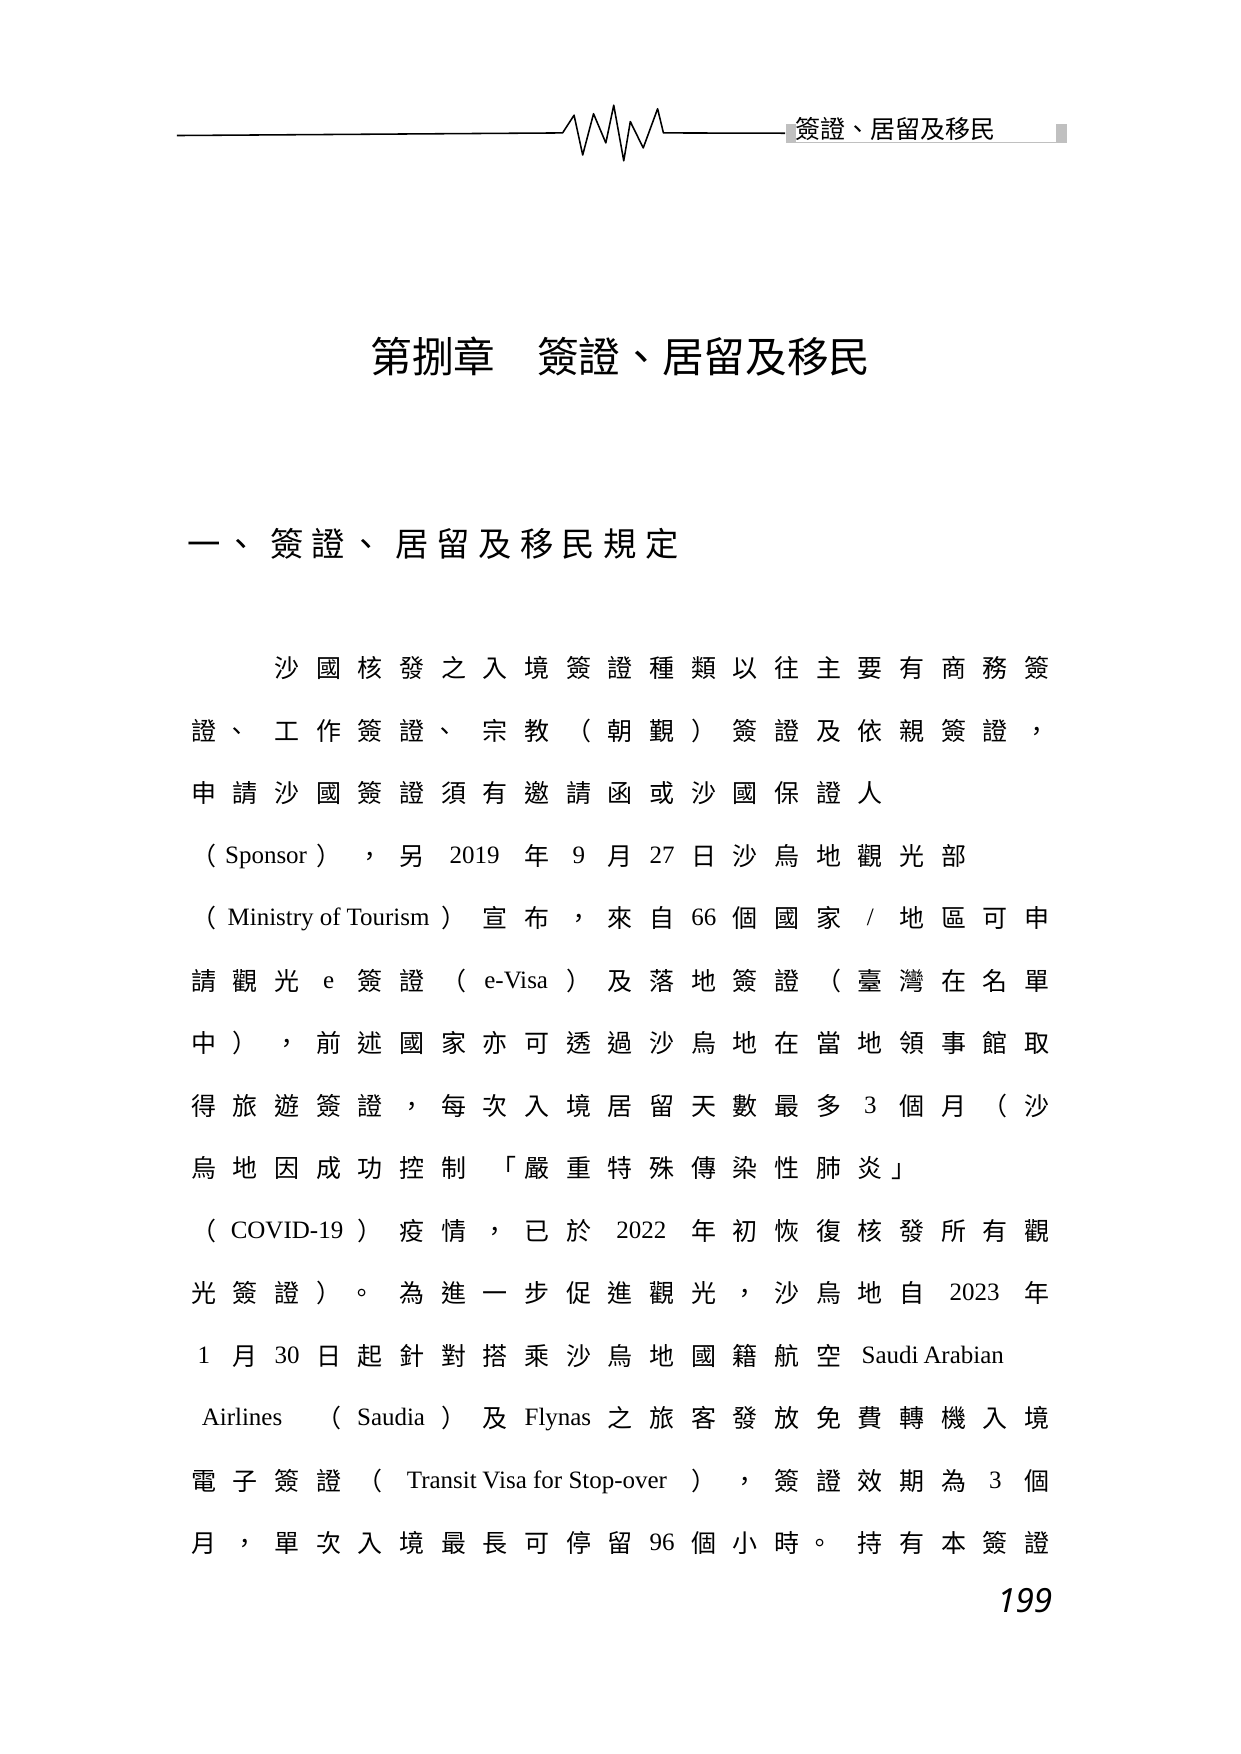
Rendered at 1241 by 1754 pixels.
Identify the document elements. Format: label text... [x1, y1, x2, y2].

text 第捌章 簽證、居留及移民 [183, 313, 1058, 375]
text 沙國核發之入境簽證種類以往主要有商務簽證、工作簽證、宗教（朝覲）簽證及依親簽證，申請沙國簽證須有邀請函或沙國保證人（Sponsor），另2019年9月27日沙烏地觀光部（Ministry of Tourism）宣布，來自66個國家/地區可申請觀光e簽證（e-Visa）及落地簽證（臺灣在名單中），前述國家亦可透過沙烏地在當地領事館取得旅遊簽證，每次入境居留天數最多3個月（沙烏地因成功控制「嚴重特殊傳染性肺炎」（COVID-19）疫情，已於2022年初恢復核發所有觀光簽證）。為進一步促進觀光，沙烏地自2023年1月30日起針對搭乘沙烏地國籍航空Saudi Arabian Airlines （Saudia）及Flynas之旅客發放免費轉機入境電子簽證（Transit Visa for Stop-over），簽證效期為3個月，單次入境最長可停留96個小時。持有本簽證 [183, 625, 1058, 1563]
text 一、簽證、居留及移民規定 [183, 500, 1058, 563]
